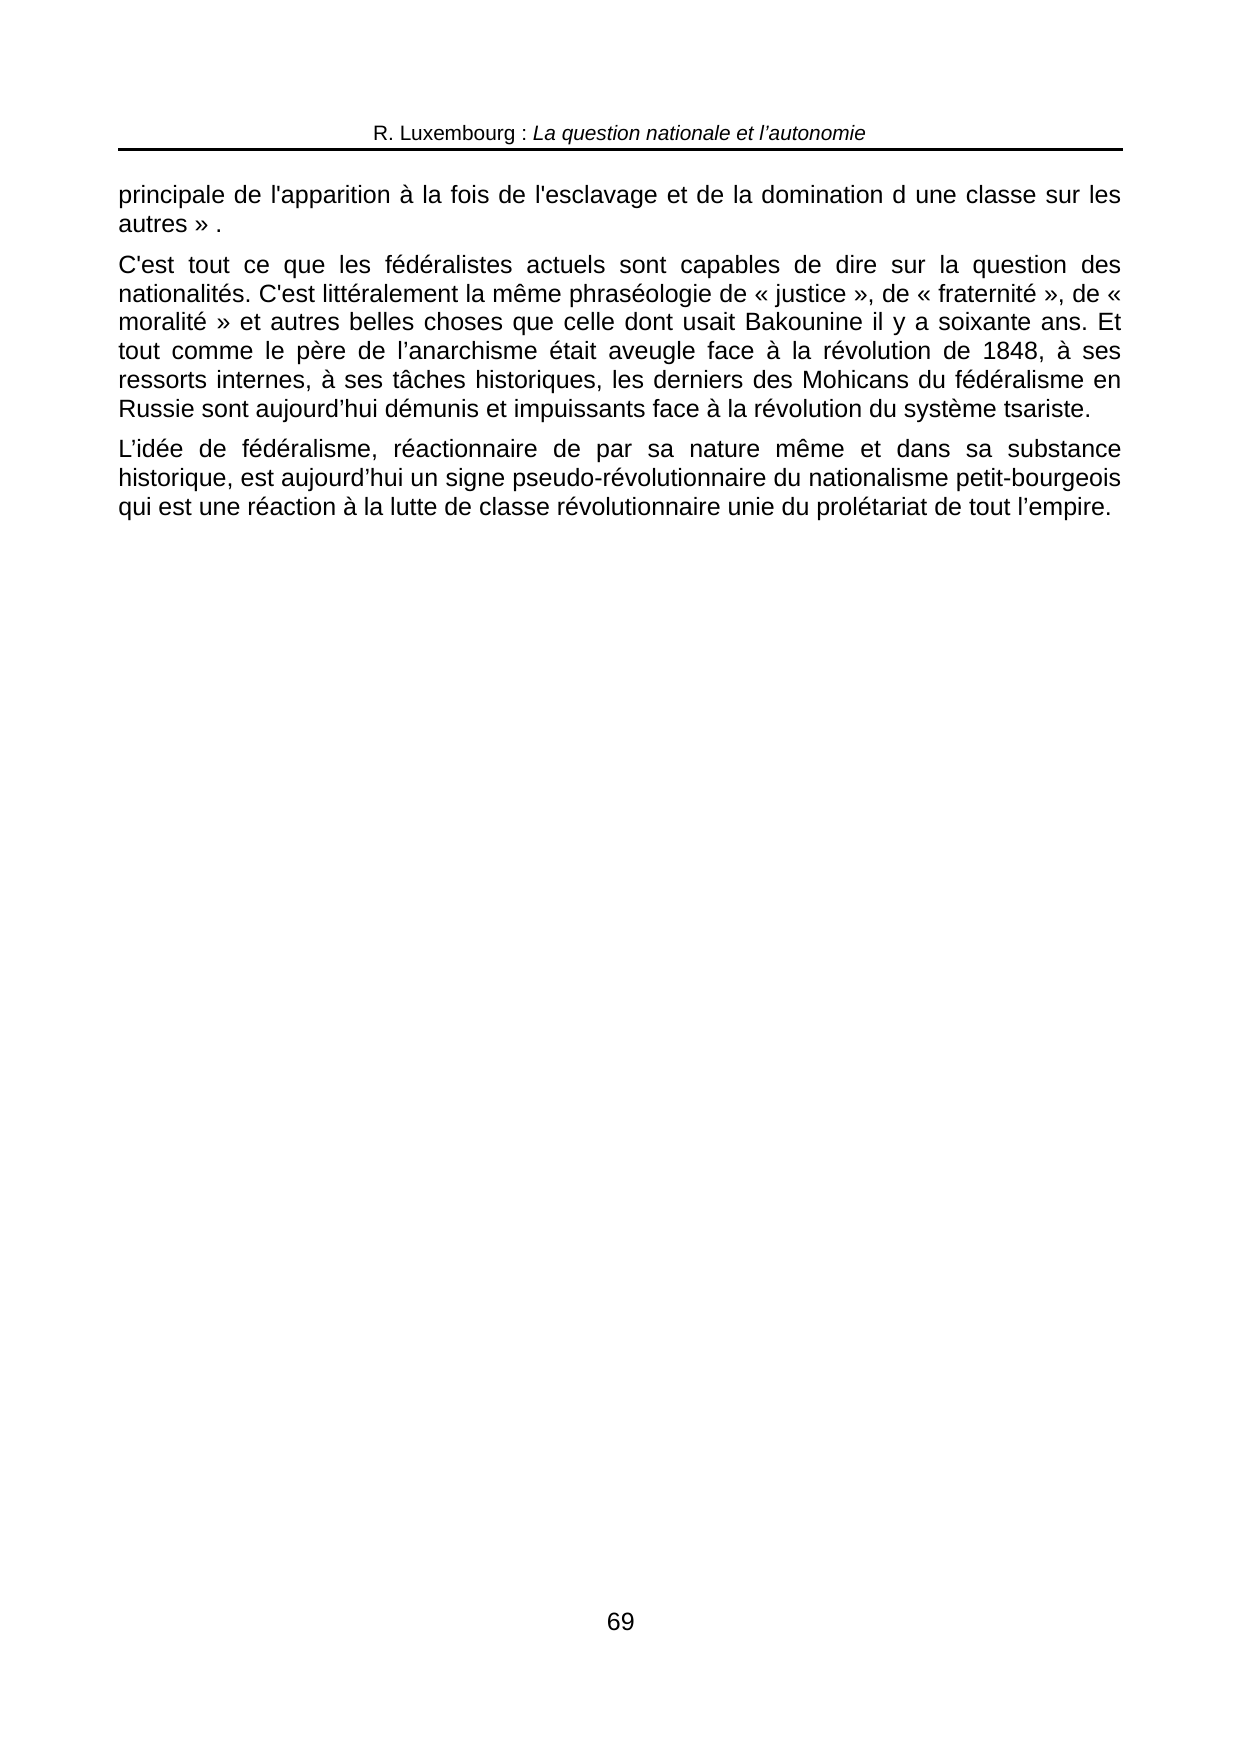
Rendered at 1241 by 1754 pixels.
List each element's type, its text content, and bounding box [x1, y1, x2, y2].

text L’idée de fédéralisme, réactionnaire de par sa nature même et dans sa substance historique, est aujourd’hui un signe pseudo-révolutionnaire du nationalisme petit-bourgeois qui est une réaction à la lutte de classe révolutionnaire unie du prolétariat de tout l’empire. [118, 434, 1123, 520]
text principale de l'apparition à la fois de l'esclavage et de la domination d une classe sur les autres » . [118, 181, 1123, 238]
text C'est tout ce que les fédéralistes actuels sont capables de dire sur la question des nationalités. C'est littéralement la même phraséologie de « justice », de « fraternité », de « moralité » et autres belles choses que celle dont usait Bakounine il y a soixante ans. Et tout comme le père de l’anarchisme était aveugle face à la révolution de 1848, à ses ressorts internes, à ses tâches historiques, les derniers des Mohicans du fédéralisme en Russie sont aujourd’hui démunis et impuissants face à la révolution du système tsariste. [118, 250, 1123, 422]
